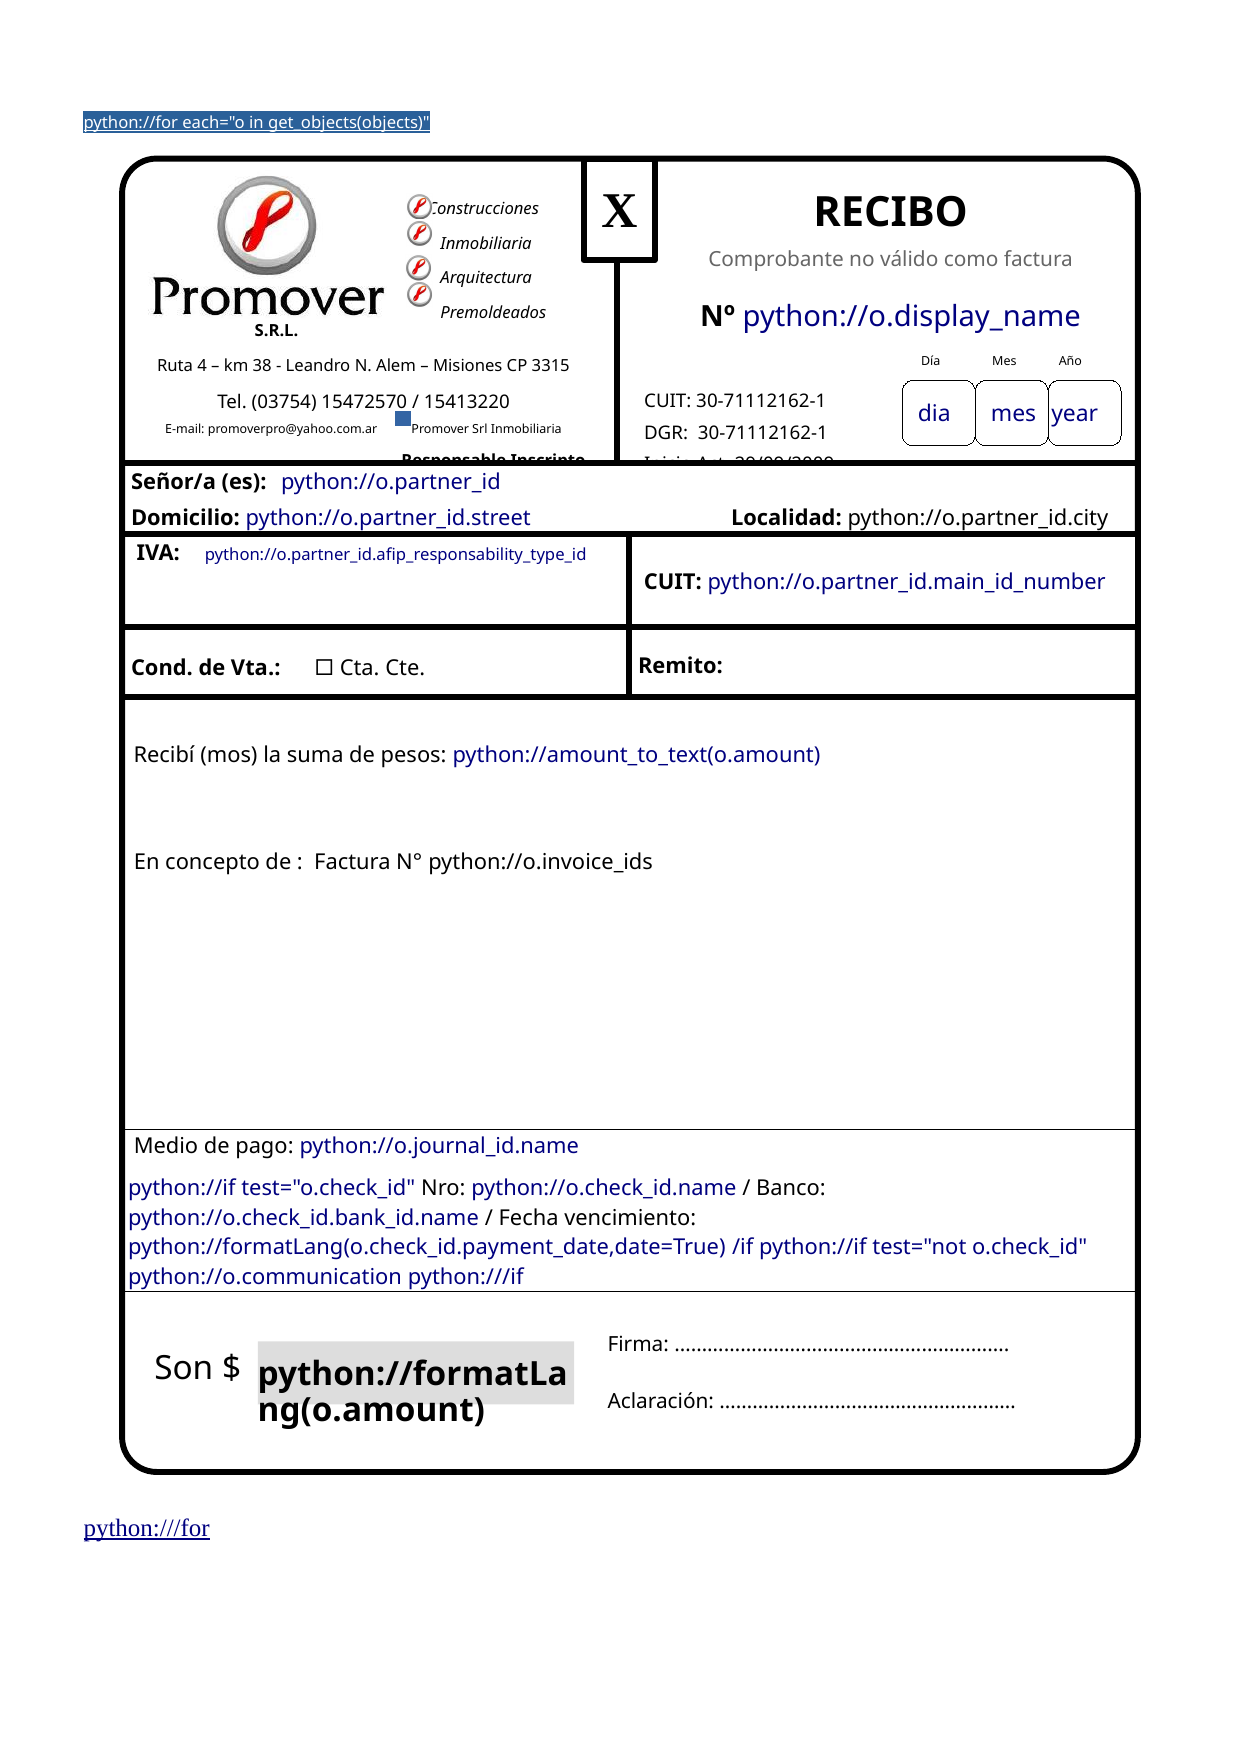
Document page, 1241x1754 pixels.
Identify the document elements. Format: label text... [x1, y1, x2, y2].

picture [406, 193, 433, 247]
text python://for each="o in get_objects(objects)" [83, 111, 1151, 133]
picture [147, 170, 387, 319]
picture [405, 254, 433, 308]
text python:///for [83, 1513, 1151, 1542]
